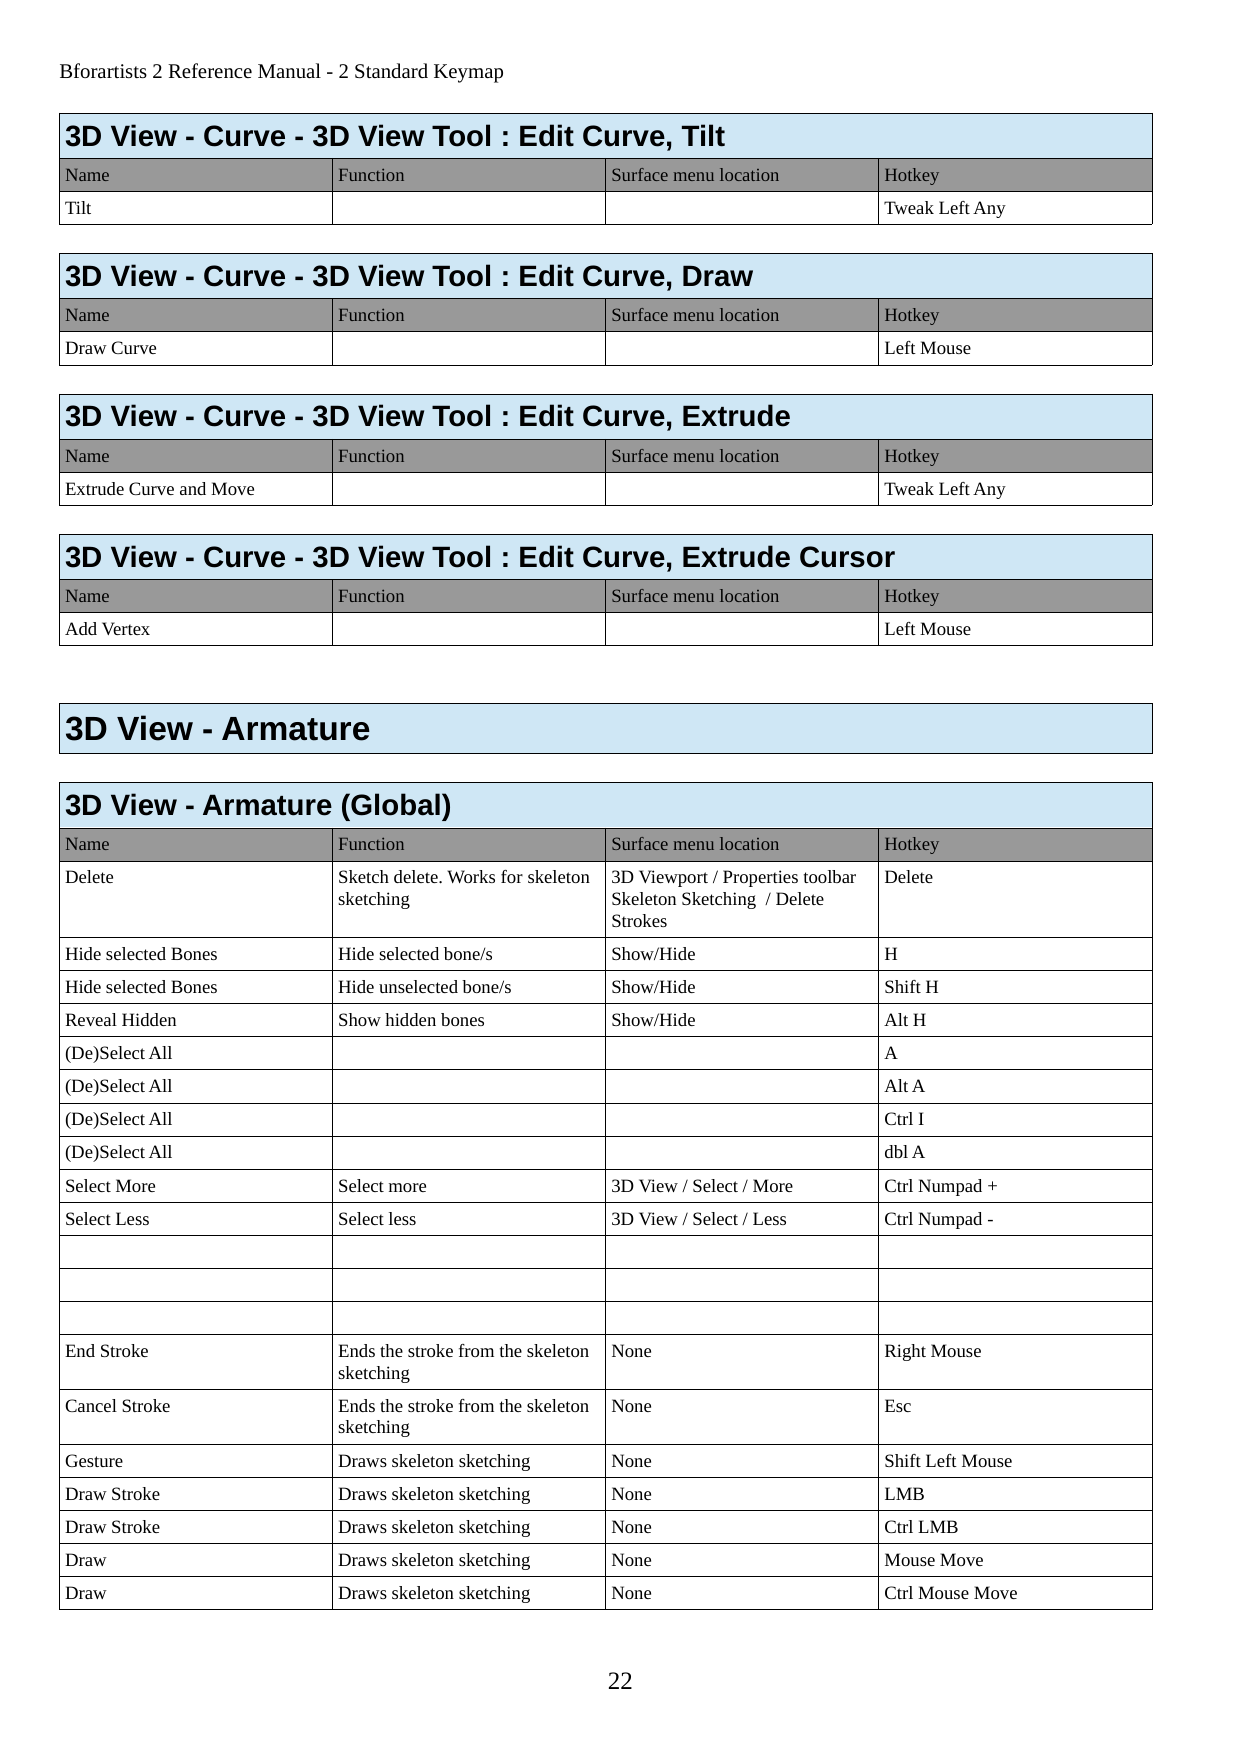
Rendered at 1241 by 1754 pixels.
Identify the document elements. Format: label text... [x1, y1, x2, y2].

table_cell Ctrl Numpad + [879, 1170, 1152, 1202]
table_cell Reveal Hidden [60, 1004, 332, 1036]
table_cell Show/Hide [606, 938, 878, 970]
table_cell Alt A [879, 1070, 1152, 1102]
table_cell None [606, 1335, 878, 1389]
table_cell Select less [333, 1203, 605, 1235]
table_cell [333, 613, 605, 645]
table_cell (De)Select All [60, 1070, 332, 1102]
table_cell Name [60, 159, 332, 191]
table_cell A [879, 1037, 1152, 1069]
table_cell Sketch delete. Works for skeleton sketching [333, 862, 605, 937]
table_cell Shift H [879, 971, 1152, 1003]
table_cell Ctrl LMB [879, 1511, 1152, 1543]
table_header 3D View - Armature [60, 704, 1152, 753]
table_cell Function [333, 440, 605, 472]
table_cell Gesture [60, 1445, 332, 1477]
table_cell Ctrl I [879, 1104, 1152, 1136]
table_cell [606, 1302, 878, 1334]
table_cell Left Mouse [879, 332, 1152, 364]
table_cell [606, 332, 878, 364]
table_cell Mouse Move [879, 1544, 1152, 1576]
table_cell [333, 1037, 605, 1069]
table_cell LMB [879, 1478, 1152, 1510]
table_cell [60, 1302, 332, 1334]
table_cell Ctrl Numpad - [879, 1203, 1152, 1235]
table_cell None [606, 1511, 878, 1543]
table_cell Delete [60, 862, 332, 937]
table_cell Name [60, 580, 332, 612]
table_cell Draws skeleton sketching [333, 1445, 605, 1477]
table_cell [333, 332, 605, 364]
table_cell Tweak Left Any [879, 192, 1152, 224]
table_cell Delete [879, 862, 1152, 937]
table_cell Function [333, 829, 605, 861]
table_cell Show/Hide [606, 971, 878, 1003]
table_cell None [606, 1445, 878, 1477]
table_cell [606, 1070, 878, 1102]
table_cell Select Less [60, 1203, 332, 1235]
table_cell [333, 1104, 605, 1136]
table_cell Draws skeleton sketching [333, 1577, 605, 1609]
table_cell (De)Select All [60, 1037, 332, 1069]
table_cell Tweak Left Any [879, 473, 1152, 505]
table_cell Surface menu location [606, 299, 878, 331]
table_cell [333, 1236, 605, 1268]
table_cell Ends the stroke from the skeleton sketching [333, 1390, 605, 1444]
table_cell Extrude Curve and Move [60, 473, 332, 505]
table_cell None [606, 1577, 878, 1609]
table_cell Right Mouse [879, 1335, 1152, 1389]
table_cell [333, 1302, 605, 1334]
table_cell Tilt [60, 192, 332, 224]
table_cell Draw [60, 1577, 332, 1609]
table_cell Draw [60, 1544, 332, 1576]
table_cell Name [60, 440, 332, 472]
table_cell Function [333, 580, 605, 612]
table_cell 3D View / Select / Less [606, 1203, 878, 1235]
table_header 3D View - Curve - 3D View Tool : Edit Curve, Tilt [60, 114, 1152, 158]
table_cell None [606, 1544, 878, 1576]
table_cell None [606, 1478, 878, 1510]
table_cell Hotkey [879, 299, 1152, 331]
table_header 3D View - Curve - 3D View Tool : Edit Curve, Draw [60, 254, 1152, 298]
table_cell dbl A [879, 1137, 1152, 1169]
table_cell [879, 1269, 1152, 1301]
table_cell Draw Stroke [60, 1511, 332, 1543]
table_cell [60, 1236, 332, 1268]
table_cell Show/Hide [606, 1004, 878, 1036]
table_cell (De)Select All [60, 1137, 332, 1169]
table_cell Draws skeleton sketching [333, 1478, 605, 1510]
table_cell (De)Select All [60, 1104, 332, 1136]
table_cell Function [333, 159, 605, 191]
table_cell [606, 192, 878, 224]
table_header 3D View - Armature (Global) [60, 783, 1152, 827]
table_cell [606, 473, 878, 505]
table_cell Left Mouse [879, 613, 1152, 645]
table_cell Hide selected Bones [60, 971, 332, 1003]
table_cell Alt H [879, 1004, 1152, 1036]
table_cell Draws skeleton sketching [333, 1511, 605, 1543]
table_cell [606, 1269, 878, 1301]
table_cell Hide selected bone/s [333, 938, 605, 970]
table_cell Show hidden bones [333, 1004, 605, 1036]
table_cell Draws skeleton sketching [333, 1544, 605, 1576]
table_cell Surface menu location [606, 829, 878, 861]
table_cell Hide selected Bones [60, 938, 332, 970]
table_cell Draw Curve [60, 332, 332, 364]
table_cell [606, 1137, 878, 1169]
table_cell Select more [333, 1170, 605, 1202]
table_cell Name [60, 829, 332, 861]
table_cell Select More [60, 1170, 332, 1202]
table_cell Hotkey [879, 159, 1152, 191]
table_cell Name [60, 299, 332, 331]
table_cell Add Vertex [60, 613, 332, 645]
table_cell Hotkey [879, 580, 1152, 612]
table_cell [606, 1104, 878, 1136]
table_header 3D View - Curve - 3D View Tool : Edit Curve, Extrude Cursor [60, 535, 1152, 579]
table_cell Ctrl Mouse Move [879, 1577, 1152, 1609]
table_cell None [606, 1390, 878, 1444]
table_cell [879, 1302, 1152, 1334]
table_cell [333, 1269, 605, 1301]
table_cell Hotkey [879, 829, 1152, 861]
table_cell [333, 1070, 605, 1102]
table_cell Surface menu location [606, 580, 878, 612]
table_cell Surface menu location [606, 440, 878, 472]
table_cell Function [333, 299, 605, 331]
table_cell Draw Stroke [60, 1478, 332, 1510]
table_cell End Stroke [60, 1335, 332, 1389]
table_cell [333, 192, 605, 224]
table_cell [879, 1236, 1152, 1268]
table_cell Hotkey [879, 440, 1152, 472]
table_cell [606, 613, 878, 645]
table_cell Hide unselected bone/s [333, 971, 605, 1003]
table_cell [333, 473, 605, 505]
table_cell 3D View / Select / More [606, 1170, 878, 1202]
table_cell Surface menu location [606, 159, 878, 191]
table_cell [333, 1137, 605, 1169]
table_cell [60, 1269, 332, 1301]
table_cell [606, 1037, 878, 1069]
table_cell H [879, 938, 1152, 970]
table_cell Esc [879, 1390, 1152, 1444]
table_cell [606, 1236, 878, 1268]
table_cell Cancel Stroke [60, 1390, 332, 1444]
table_cell Ends the stroke from the skeleton sketching [333, 1335, 605, 1389]
table_cell Shift Left Mouse [879, 1445, 1152, 1477]
table_cell 3D Viewport / Properties toolbar Skeleton Sketching / Delete Strokes [606, 862, 878, 937]
table_header 3D View - Curve - 3D View Tool : Edit Curve, Extrude [60, 395, 1152, 439]
